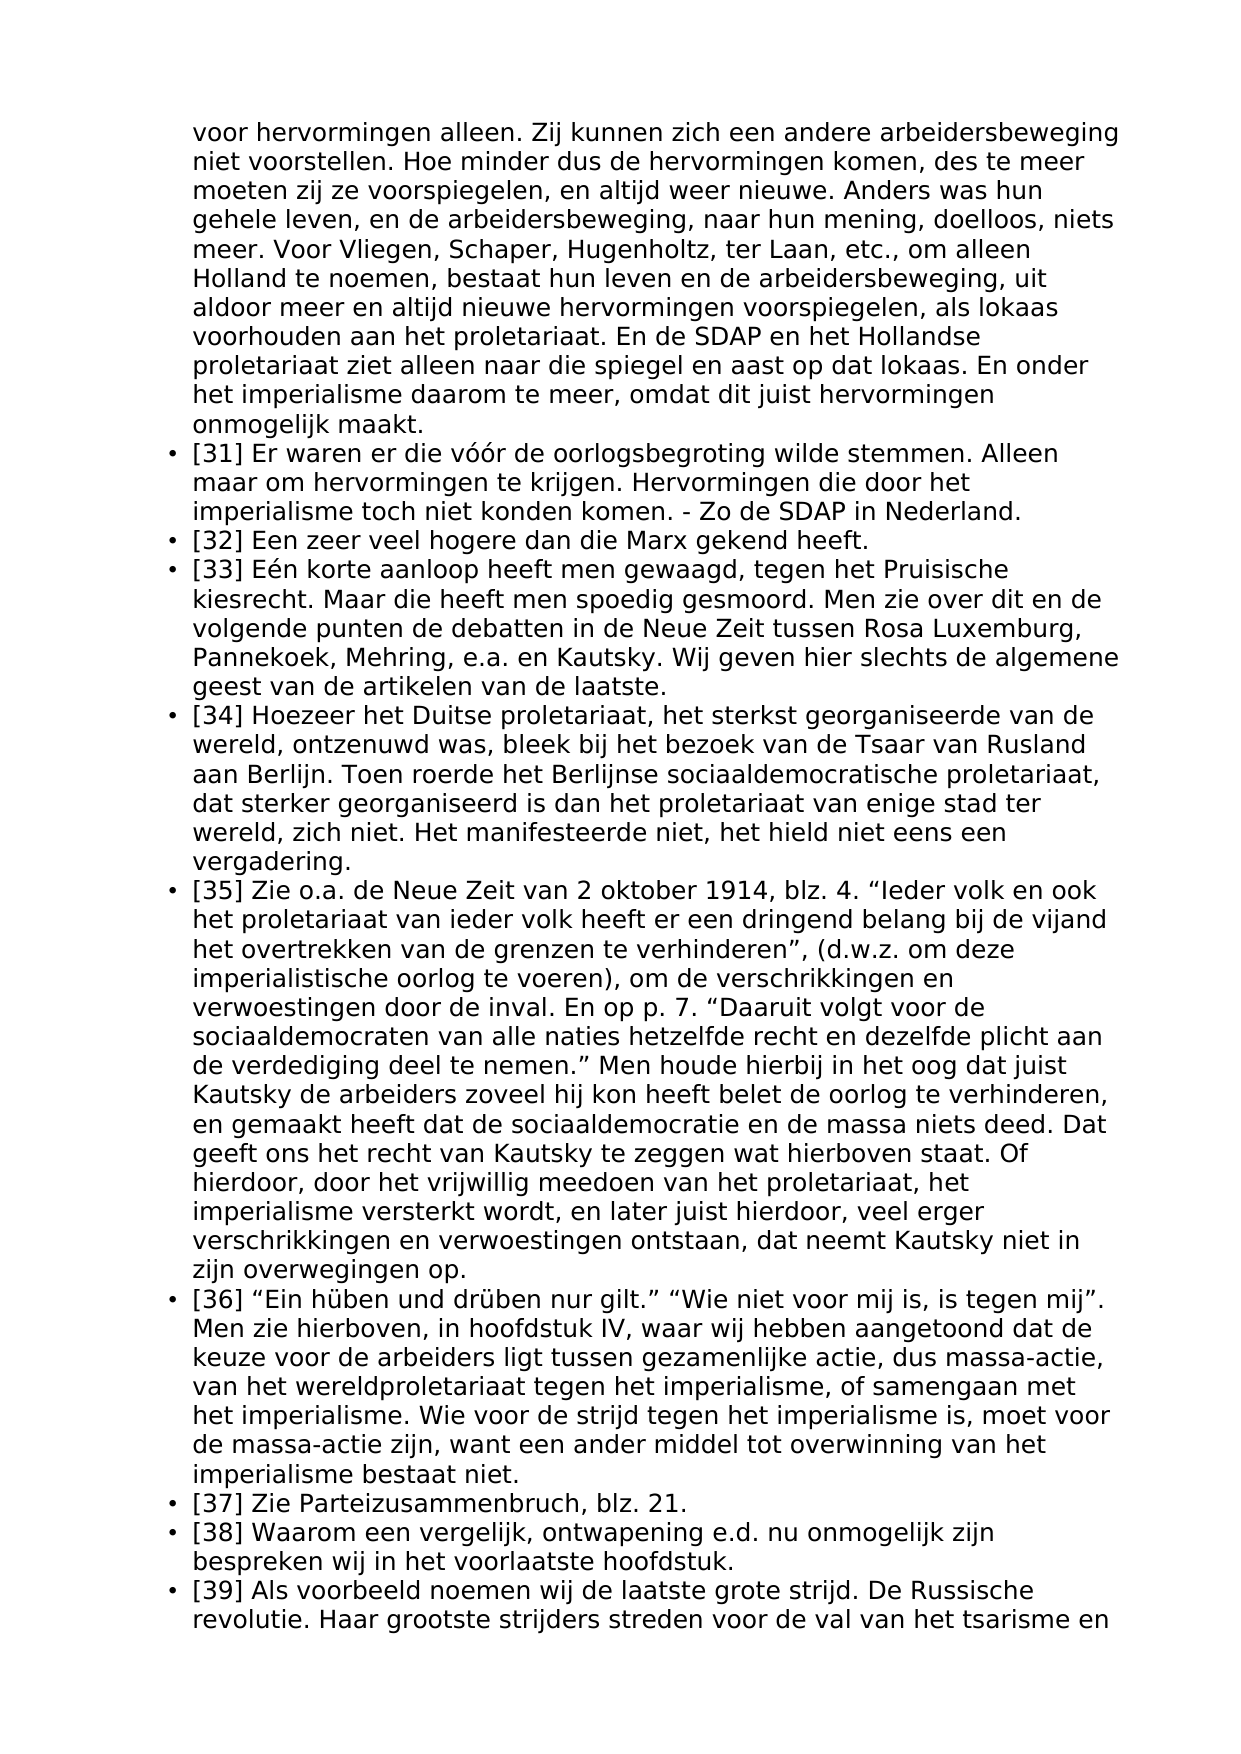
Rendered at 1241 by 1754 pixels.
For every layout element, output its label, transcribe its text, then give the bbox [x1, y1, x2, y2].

list [36] “Ein hüben und drüben nur gilt.” “Wie niet voor mij is, is tegen mij”. Men zie hierboven, in hoofdstuk IV, waar wij hebben aangetoond dat de keuze voor de arbeiders ligt tussen gezamenlijke actie, dus massa-actie, van het wereldproletariaat tegen het imperialisme, of samengaan met het imperialisme. Wie voor de strijd tegen het imperialisme is, moet voor de massa-actie zijn, want een ander middel tot overwinning van het imperialisme bestaat niet. [177, 1285, 1122, 1489]
list [31] Er waren er die vóór de oorlogsbegroting wilde stemmen. Alleen maar om hervormingen te krijgen. Hervormingen die door het imperialisme toch niet konden komen. - Zo de SDAP in Nederland. [177, 439, 1122, 526]
list [39] Als voorbeeld noemen wij de laatste grote strijd. De Russische revolutie. Haar grootste strijders streden voor de val van het tsarisme en [177, 1576, 1122, 1635]
list [34] Hoezeer het Duitse proletariaat, het sterkst georganiseerde van de wereld, ontzenuwd was, bleek bij het bezoek van de Tsaar van Rusland aan Berlijn. Toen roerde het Berlijnse sociaaldemocratische proletariaat, dat sterker georganiseerd is dan het proletariaat van enige stad ter wereld, zich niet. Het manifesteerde niet, het hield niet eens een vergadering. [177, 701, 1122, 876]
list [37] Zie Parteizusammenbruch, blz. 21. [177, 1489, 1122, 1518]
list [38] Waarom een vergelijk, ontwapening e.d. nu onmogelijk zijn bespreken wij in het voorlaatste hoofdstuk. [177, 1518, 1122, 1576]
list [35] Zie o.a. de Neue Zeit van 2 oktober 1914, blz. 4. “Ieder volk en ook het proletariaat van ieder volk heeft er een dringend belang bij de vijand het overtrekken van de grenzen te verhinderen”, (d.w.z. om deze imperialistische oorlog te voeren), om de verschrikkingen en verwoestingen door de inval. En op p. 7. “Daaruit volgt voor de sociaaldemocraten van alle naties hetzelfde recht en dezelfde plicht aan de verdediging deel te nemen.” Men houde hierbij in het oog dat juist Kautsky de arbeiders zoveel hij kon heeft belet de oorlog te verhinderen, en gemaakt heeft dat de sociaaldemocratie en de massa niets deed. Dat geeft ons het recht van Kautsky te zeggen wat hierboven staat. Of hierdoor, door het vrijwillig meedoen van het proletariaat, het imperialisme versterkt wordt, en later juist hierdoor, veel erger verschrikkingen en verwoestingen ontstaan, dat neemt Kautsky niet in zijn overwegingen op. [177, 876, 1122, 1285]
list voor hervormingen alleen. Zij kunnen zich een andere arbeidersbeweging niet voorstellen. Hoe minder dus de hervormingen komen, des te meer moeten zij ze voorspiegelen, en altijd weer nieuwe. Anders was hun gehele leven, en de arbeidersbeweging, naar hun mening, doelloos, niets meer. Voor Vliegen, Schaper, Hugenholtz, ter Laan, etc., om alleen Holland te noemen, bestaat hun leven en de arbeidersbeweging, uit aldoor meer en altijd nieuwe hervormingen voorspiegelen, als lokaas voorhouden aan het proletariaat. En de SDAP en het Hollandse proletariaat ziet alleen naar die spiegel en aast op dat lokaas. En onder het imperialisme daarom te meer, omdat dit juist hervormingen onmogelijk maakt. [177, 118, 1122, 439]
list [32] Een zeer veel hogere dan die Marx gekend heeft. [177, 526, 1122, 556]
list [33] Eén korte aanloop heeft men gewaagd, tegen het Pruisische kiesrecht. Maar die heeft men spoedig gesmoord. Men zie over dit en de volgende punten de debatten in de Neue Zeit tussen Rosa Luxemburg, Pannekoek, Mehring, e.a. en Kautsky. Wij geven hier slechts de algemene geest van de artikelen van de laatste. [177, 556, 1122, 701]
